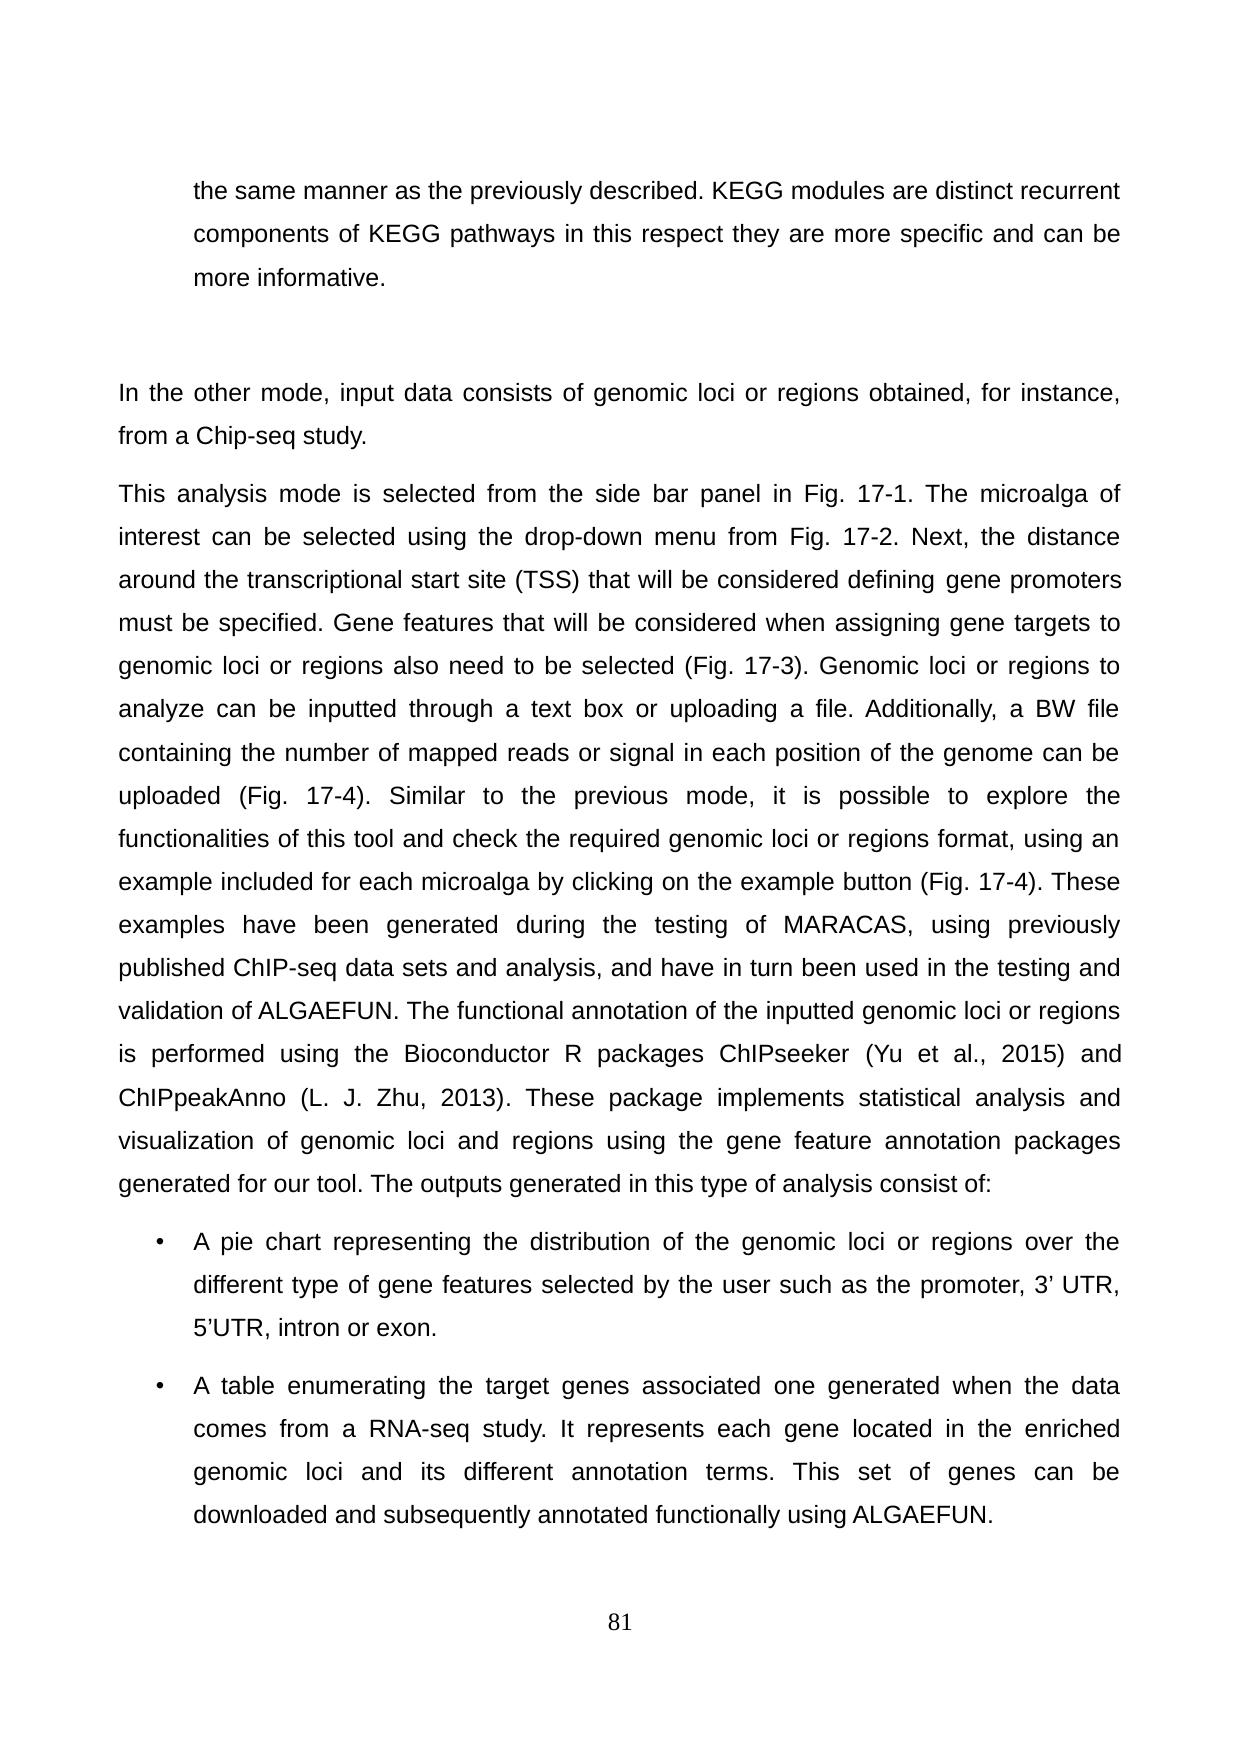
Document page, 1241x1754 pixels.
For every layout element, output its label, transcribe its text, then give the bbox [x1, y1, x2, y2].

text In the other mode, input data consists of genomic loci or regions obtained, for instance, from a Chip-seq study. [118, 378, 1122, 450]
list A table enumerating the target genes associated one generated when the data comes from a RNA-seq study. It represents each gene located in the enriched genomic loci and its different annotation terms. This set of genes can be downloaded and subsequently annotated functionally using ALGAEFUN. [156, 1371, 1122, 1529]
list the same manner as the previously described. KEGG modules are distinct recurrent components of KEGG pathways in this respect they are more specific and can be more informative. [156, 176, 1122, 291]
text This analysis mode is selected from the side bar panel in Fig. 17-1. The microalga of interest can be selected using the drop-down menu from Fig. 17-2. Next, the distance around the transcriptional start site (TSS) that will be considered defining gene promoters must be specified. Gene features that will be considered when assigning gene targets to genomic loci or regions also need to be selected (Fig. 17-3). Genomic loci or regions to analyze can be inputted through a text box or uploading a file. Additionally, a BW file containing the number of mapped reads or signal in each position of the genome can be uploaded (Fig. 17-4). Similar to the previous mode, it is possible to explore the functionalities of this tool and check the required genomic loci or regions format, using an example included for each microalga by clicking on the example button (Fig. 17-4). These examples have been generated during the testing of MARACAS, using previously published ChIP-seq data sets and analysis, and have in turn been used in the testing and validation of ALGAEFUN. The functional annotation of the inputted genomic loci or regions is performed using the Bioconductor R packages ChIPseeker (Yu et al., 2015)⁠ and ChIPpeakAnno (L. J. Zhu, 2013)⁠. These package implements statistical analysis and visualization of genomic loci and regions using the gene feature annotation packages generated for our tool. The outputs generated in this type of analysis consist of: [118, 479, 1122, 1198]
list A pie chart representing the distribution of the genomic loci or regions over the different type of gene features selected by the user such as the promoter, 3’ UTR, 5’UTR, intron or exon. [156, 1227, 1122, 1342]
